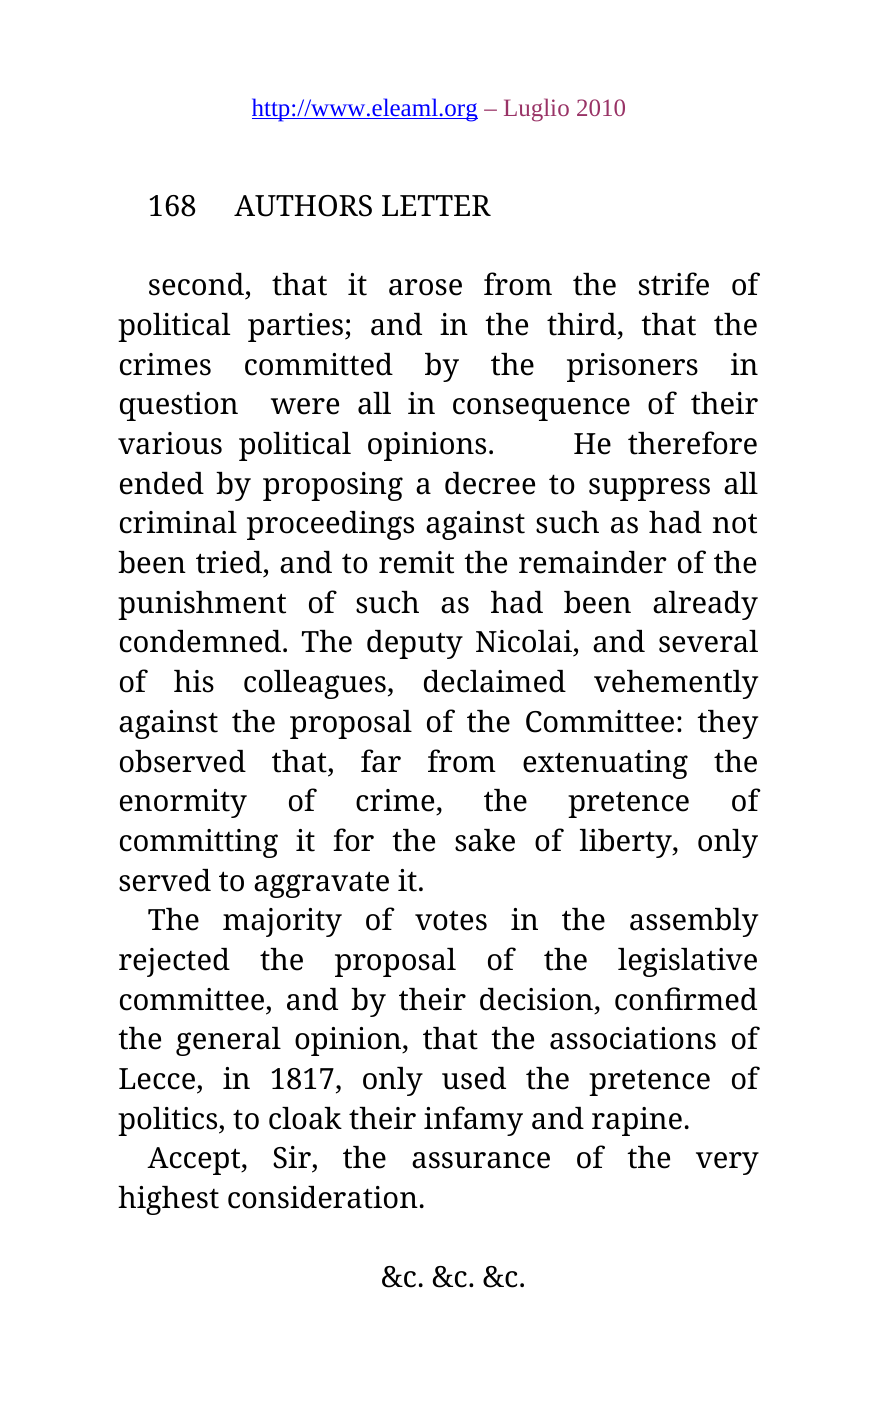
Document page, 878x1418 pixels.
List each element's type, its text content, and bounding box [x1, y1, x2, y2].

text &c. &c. &c. [118, 1257, 759, 1296]
text second, that it arose from the strife of political parties; and in the third, that the crimes committed by the prisoners in question were all in consequence of their various political opinions. He therefore ended by proposing a decree to suppress all criminal proceedings against such as had not been tried, and to remit the remainder of the punishment of such as had been already condemned. The deputy Nicolai, and several of his colleagues, declaimed vehemently against the proposal of the Committee: they observed that, far from extenuating the enormity of crime, the pretence of committing it for the sake of liberty, only served to aggravate it. [118, 264, 759, 899]
text 168 AUTHORS LETTER [118, 185, 759, 225]
text The majority of votes in the assembly rejected the proposal of the legislative committee, and by their decision, confirmed the general opinion, that the associations of Lecce, in 1817, only used the pretence of politics, to cloak their infamy and rapine. [118, 899, 759, 1138]
text Accept, Sir, the assurance of the very highest consideration. [118, 1138, 759, 1217]
